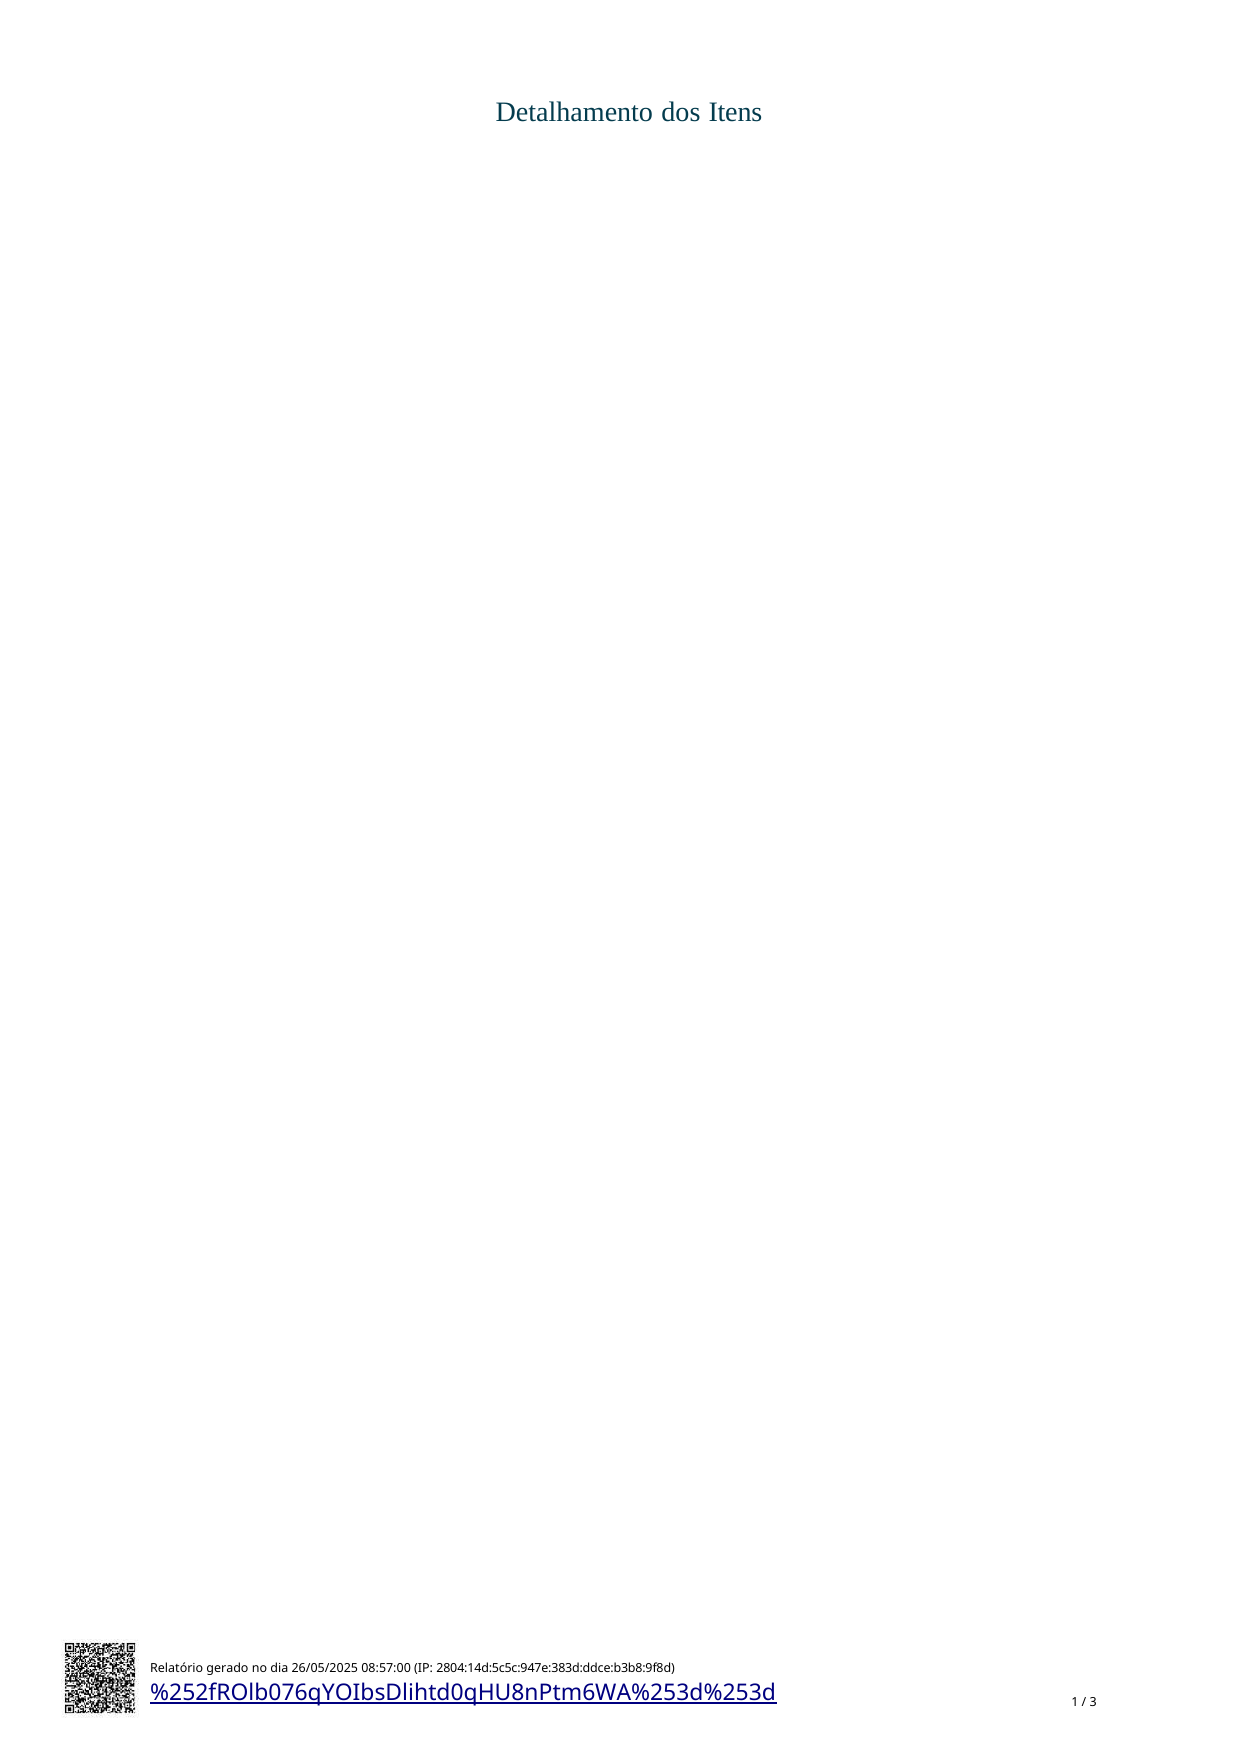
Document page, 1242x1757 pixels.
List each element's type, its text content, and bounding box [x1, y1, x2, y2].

text Detalhamento dos Itens [97, 94, 1160, 127]
